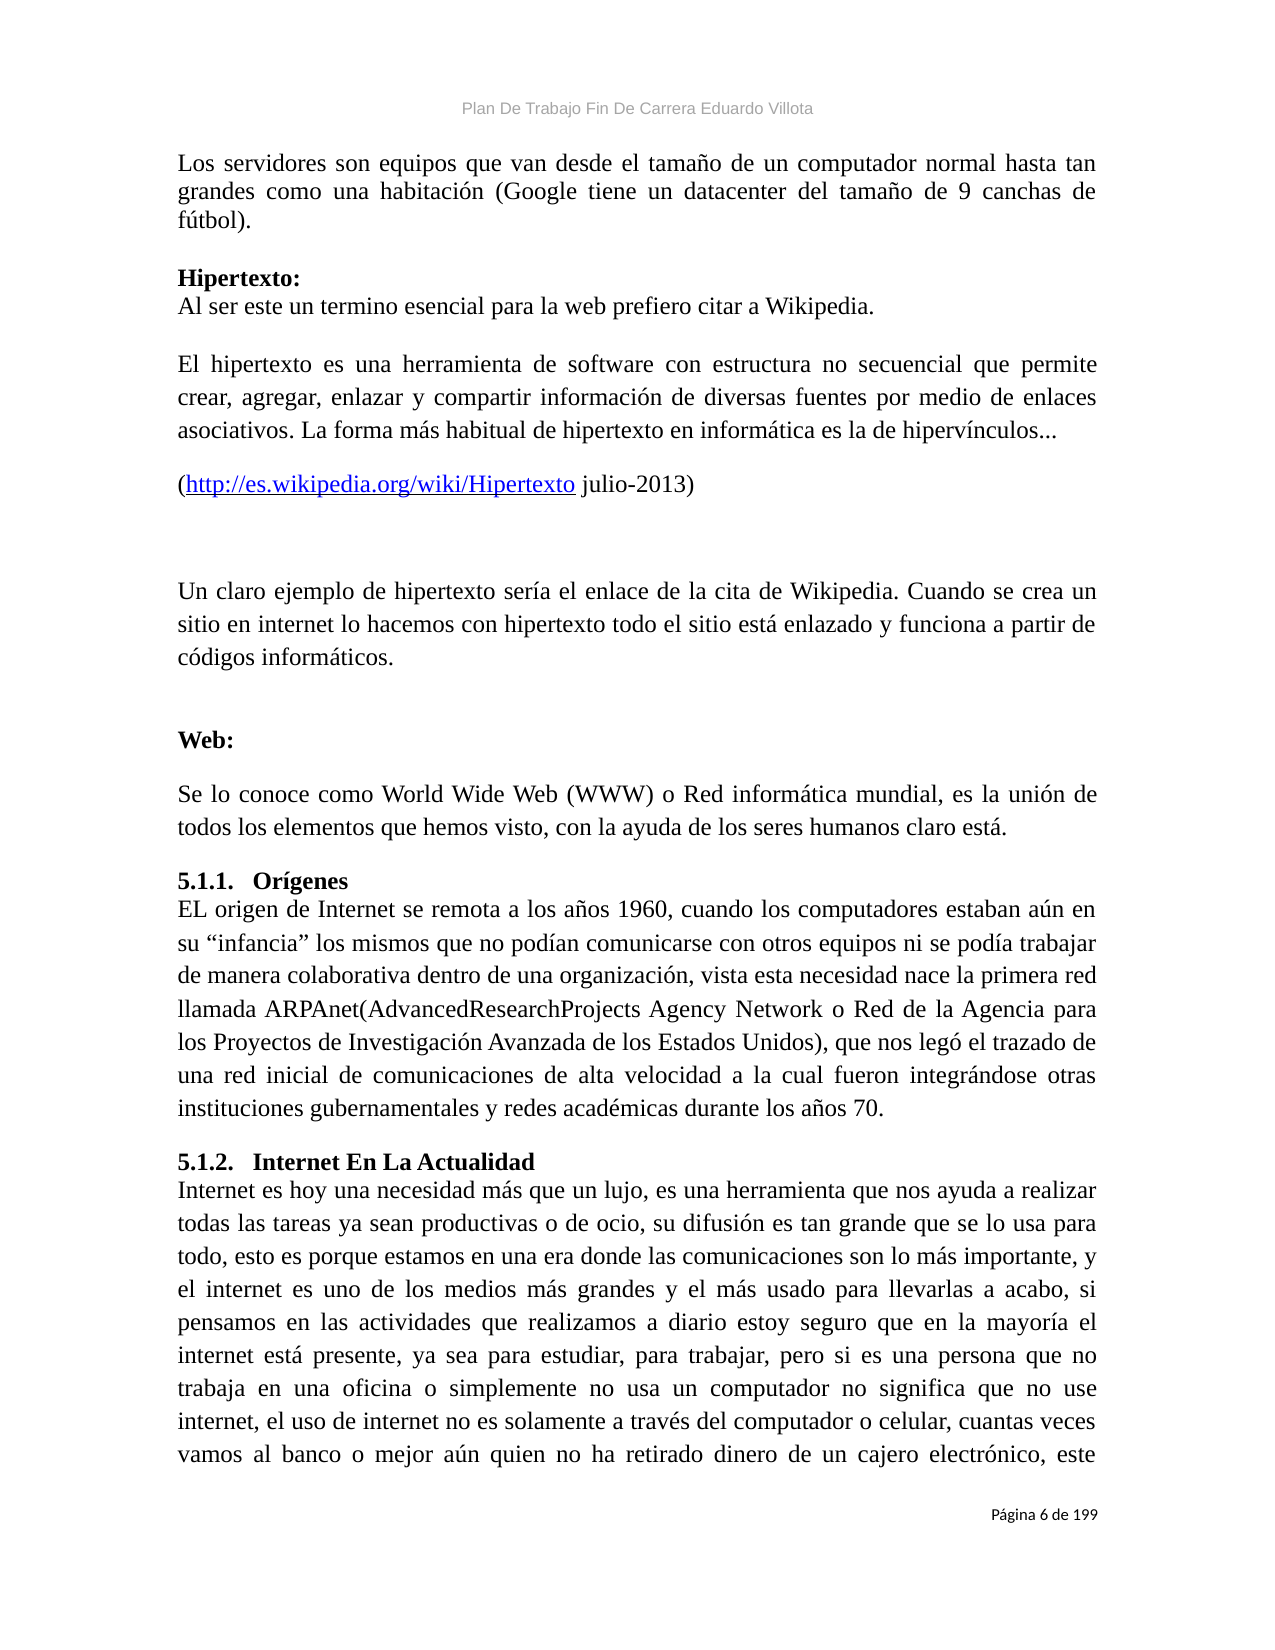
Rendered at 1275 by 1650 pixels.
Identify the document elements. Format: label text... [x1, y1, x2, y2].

text EL origen de Internet se remota a los años 1960, cuando los computadores estaban aún en su “infancia” los mismos que no podían comunicarse con otros equipos ni se podía trabajar de manera colaborativa dentro de una organización, vista esta necesidad nace la primera red llamada ARPAnet(AdvancedResearchProjects Agency Network o Red de la Agencia para los Proyectos de Investigación Avanzada de los Estados Unidos), que nos legó el trazado de una red inicial de comunicaciones de alta velocidad a la cual fueron integrándose otras instituciones gubernamentales y redes académicas durante los años 70. [177, 894, 1098, 1121]
text Los servidores son equipos que van desde el tamaño de un computador normal hasta tan grandes como una habitación (Google tiene un datacenter del tamaño de 9 canchas de fútbol). [177, 148, 1098, 234]
text Internet es hoy una necesidad más que un lujo, es una herramienta que nos ayuda a realizar todas las tareas ya sean productivas o de ocio, su difusión es tan grande que se lo usa para todo, esto es porque estamos en una era donde las comunicaciones son lo más importante, y el internet es uno de los medios más grandes y el más usado para llevarlas a acabo, si pensamos en las actividades que realizamos a diario estoy seguro que en la mayoría el internet está presente, ya sea para estudiar, para trabajar, pero si es una persona que no trabaja en una oficina o simplemente no usa un computador no significa que no use internet, el uso de internet no es solamente a través del computador o celular, cuantas veces vamos al banco o mejor aún quien no ha retirado dinero de un cajero electrónico, este [177, 1175, 1098, 1468]
text Al ser este un termino esencial para la web prefiero citar a Wikipedia. [177, 291, 1098, 320]
list Orígenes [177, 866, 1098, 894]
text (http://es.wikipedia.org/wiki/Hipertexto julio-2013) [177, 469, 1098, 497]
text Se lo conoce como World Wide Web (WWW) o Red informática mundial, es la unión de todos los elementos que hemos visto, con la ayuda de los seres humanos claro está. [177, 779, 1098, 841]
text Un claro ejemplo de hipertexto sería el enlace de la cita de Wikipedia. Cuando se crea un sitio en internet lo hacemos con hipertexto todo el sitio está enlazado y funciona a partir de códigos informáticos. [177, 576, 1098, 671]
text Web: [177, 725, 1098, 754]
list Internet En La Actualidad [177, 1147, 1098, 1175]
text Hipertexto: [177, 263, 1098, 291]
text El hipertexto es una herramienta de software con estructura no secuencial que permite crear, agregar, enlazar y compartir información de diversas fuentes por medio de enlaces asociativos. La forma más habitual de hipertexto en informática es la de hipervínculos... [177, 349, 1098, 444]
